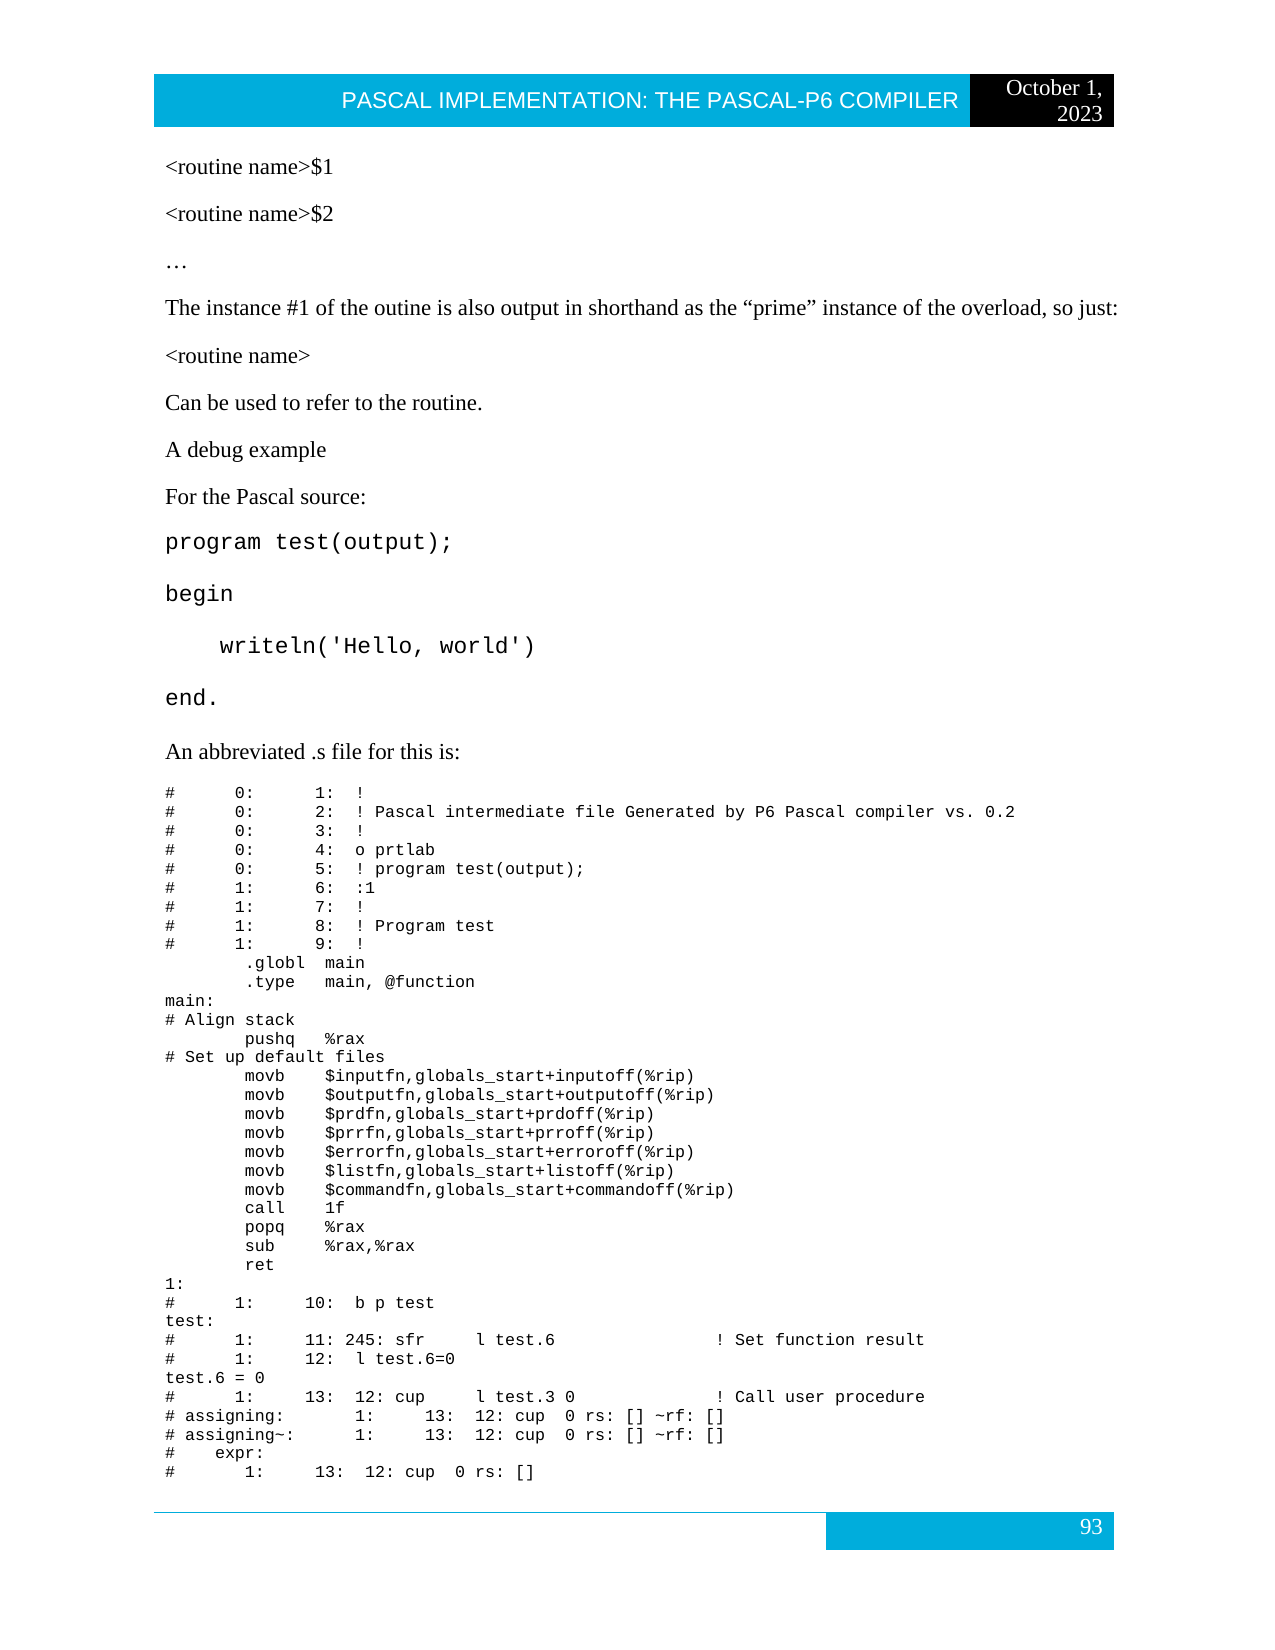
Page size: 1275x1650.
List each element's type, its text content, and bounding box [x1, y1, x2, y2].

text Can be used to refer to the routine. [165, 389, 1125, 415]
text movb $prrfn,globals_start+prroff(%rip) [165, 1124, 1125, 1143]
text movb $commandfn,globals_start+commandoff(%rip) [165, 1181, 1125, 1200]
text popq %rax [165, 1219, 1125, 1238]
text end. [165, 686, 1125, 712]
text # 0: 1: ! [165, 785, 1125, 804]
text <routine name>$2 [165, 200, 1125, 226]
text # 1: 11: 245: sfr l test.6 ! Set function result [165, 1332, 1125, 1351]
text test.6 = 0 [165, 1369, 1125, 1388]
text # 1: 8: ! Program test [165, 917, 1125, 936]
text 1: [165, 1275, 1125, 1294]
text An abbreviated .s file for this is: [165, 738, 1125, 764]
text pushq %rax [165, 1030, 1125, 1049]
text main: [165, 992, 1125, 1011]
text # 1: 6: :1 [165, 879, 1125, 898]
text # assigning: 1: 13: 12: cup 0 rs: [] ~rf: [] [165, 1407, 1125, 1426]
text movb $listfn,globals_start+listoff(%rip) [165, 1162, 1125, 1181]
text # expr: [165, 1445, 1125, 1464]
text movb $inputfn,globals_start+inputoff(%rip) [165, 1068, 1125, 1087]
text test: [165, 1313, 1125, 1332]
text # 1: 7: ! [165, 898, 1125, 917]
text writeln('Hello, world') [165, 634, 1125, 660]
text .type main, @function [165, 974, 1125, 992]
text # 1: 12: l test.6=0 [165, 1351, 1125, 1369]
text movb $prdfn,globals_start+prdoff(%rip) [165, 1106, 1125, 1124]
text # 0: 5: ! program test(output); [165, 861, 1125, 879]
text … [165, 247, 1125, 274]
text .globl main [165, 955, 1125, 974]
text call 1f [165, 1200, 1125, 1219]
text movb $errorfn,globals_start+erroroff(%rip) [165, 1143, 1125, 1162]
text # Align stack [165, 1011, 1125, 1030]
text # 1: 13: 12: cup l test.3 0 ! Call user procedure [165, 1388, 1125, 1407]
text # 1: 9: ! [165, 936, 1125, 955]
text # 1: 10: b p test [165, 1294, 1125, 1313]
text <routine name> [165, 342, 1125, 368]
text # 0: 4: o prtlab [165, 842, 1125, 861]
text For the Pascal source: [165, 483, 1125, 509]
text # 0: 3: ! [165, 823, 1125, 842]
text # 0: 2: ! Pascal intermediate file Generated by P6 Pascal compiler vs. 0.2 [165, 804, 1125, 823]
text sub %rax,%rax [165, 1238, 1125, 1256]
text <routine name>$1 [165, 153, 1125, 179]
text begin [165, 582, 1125, 608]
text A debug example [165, 436, 1125, 462]
text ret [165, 1256, 1125, 1275]
text # 1: 13: 12: cup 0 rs: [] [165, 1464, 1125, 1483]
text movb $outputfn,globals_start+outputoff(%rip) [165, 1087, 1125, 1106]
text # Set up default files [165, 1049, 1125, 1068]
text The instance #1 of the outine is also output in shorthand as the “prime” instance of the overload, so just: [165, 294, 1125, 321]
text # assigning~: 1: 13: 12: cup 0 rs: [] ~rf: [] [165, 1426, 1125, 1445]
text program test(output); [165, 530, 1125, 556]
